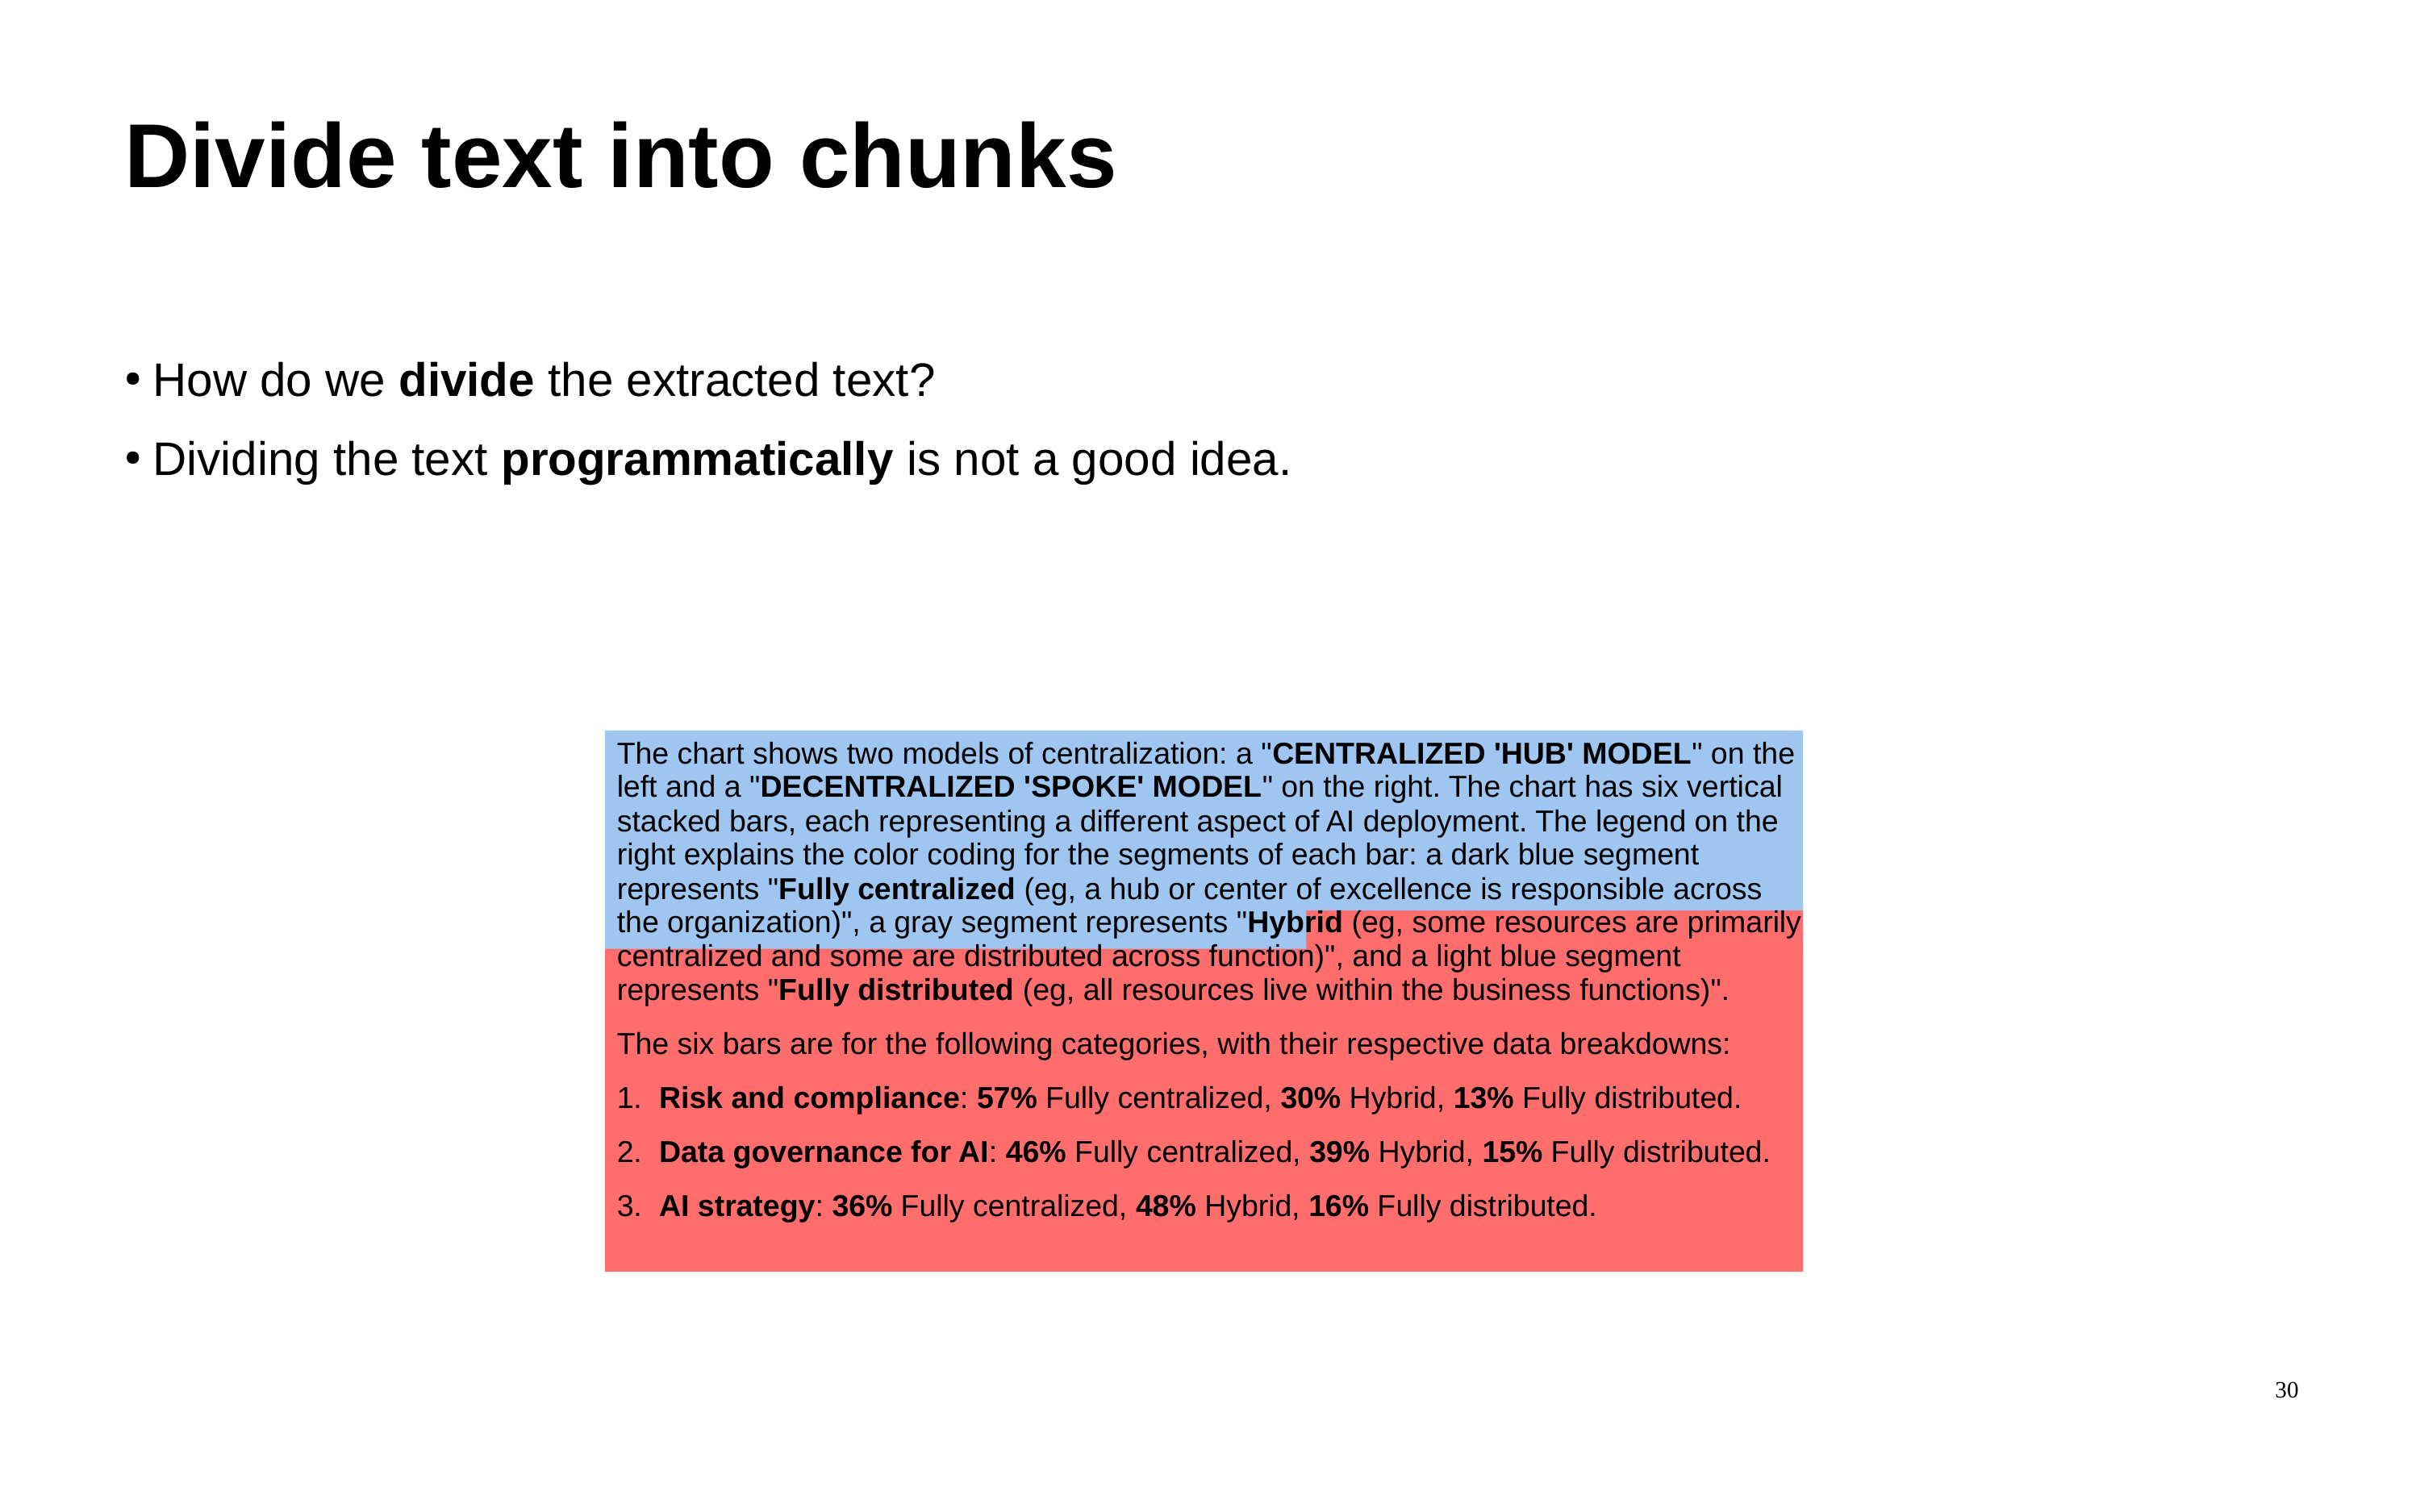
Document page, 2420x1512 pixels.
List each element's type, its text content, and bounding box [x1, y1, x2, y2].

text_box How do we divide the extracted text? Dividing the text programmatically is not a good idea. [112, 322, 2118, 570]
text_box Divide text into chunks [112, 61, 2173, 251]
text_box [605, 1263, 1804, 1272]
text_box The chart shows two models of centralization: a "CENTRALIZED 'HUB' MODEL" on the left and a "DECENTRALIZED 'SPOKE' MODEL" on the right. The chart has six vertical stacked bars, each representing a different aspect of AI deployment. The legend on the right explains the color coding for the segments of each bar: a dark blue segment represents "Fully centralized (eg, a hub or center of excellence is responsible across the organization)", a gray segment represents "Hybrid (eg, some resources are primarily centralized and some are distributed across function)", and a light blue segment represents "Fully distributed (eg, all resources live within the business functions)". The six bars are for the following categories, with their respective data breakdowns: 1. Risk and compliance: 57% Fully centralized, 30% Hybrid, 13% Fully distributed. 2. Data governance for AI: 46% Fully centralized, 39% Hybrid, 15% Fully distributed. 3. AI strategy: 36% Fully centralized, 48% Hybrid, 16% Fully distributed. [605, 730, 1816, 1263]
